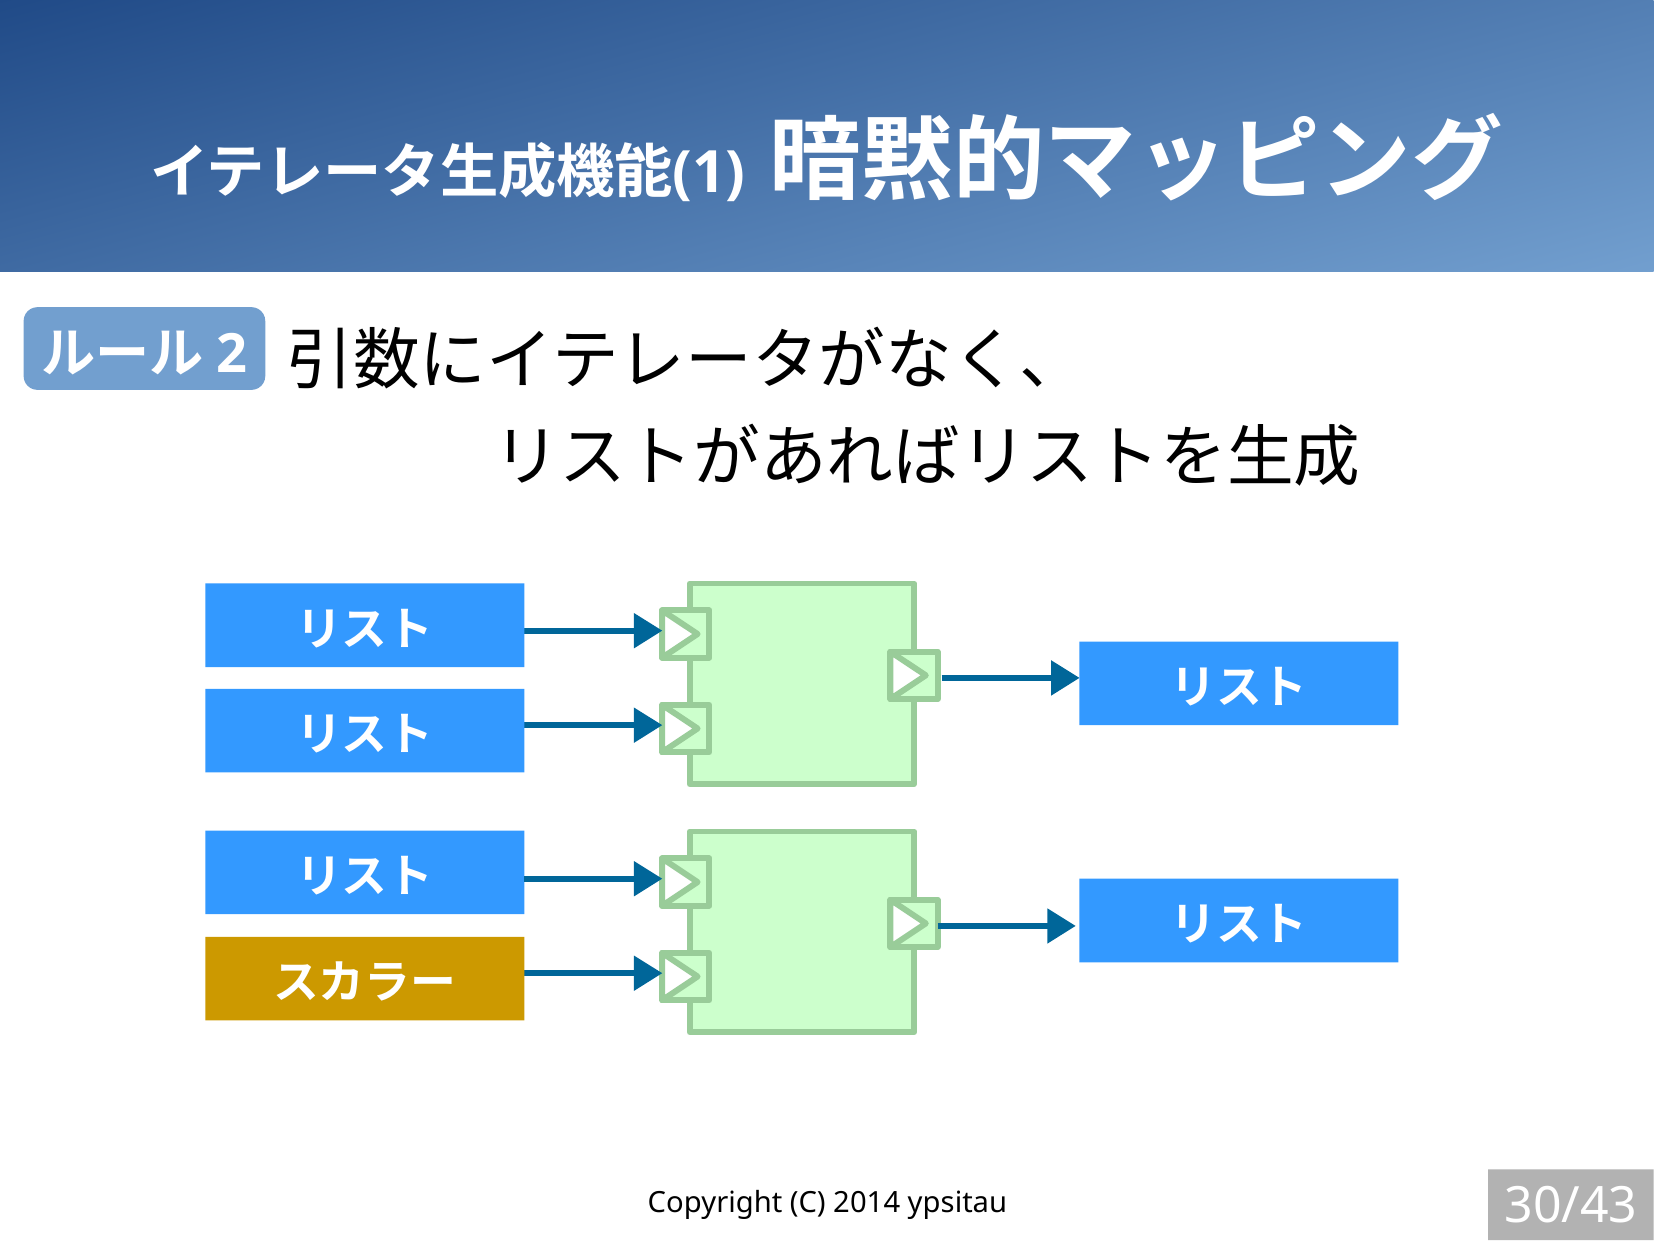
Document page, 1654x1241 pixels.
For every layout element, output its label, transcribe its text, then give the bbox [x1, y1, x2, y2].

text_box 引数にイテレータがなく、 リストがあればリストを生成 [271, 298, 1376, 514]
text_box リスト [1079, 878, 1399, 963]
text_box [662, 831, 938, 1033]
text_box スカラー [205, 936, 525, 1021]
text_box リスト [1079, 641, 1399, 726]
text_box リスト [205, 583, 525, 668]
text_box リスト [205, 688, 525, 773]
text_box [662, 583, 938, 785]
title イテレータ生成機能(1) 暗黙的マッピング [82, 49, 1571, 257]
text_box ルール 2 [23, 307, 266, 390]
text_box リスト [205, 830, 525, 915]
